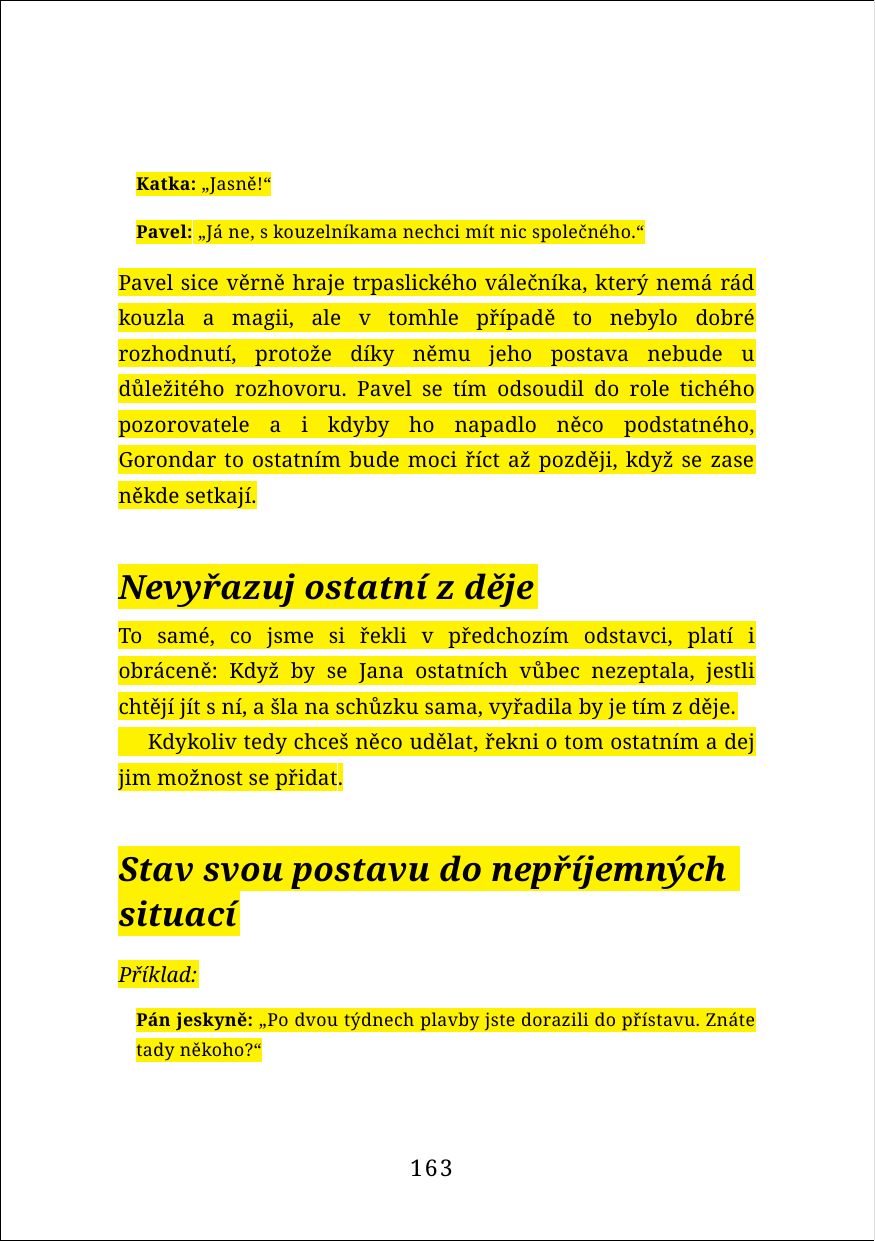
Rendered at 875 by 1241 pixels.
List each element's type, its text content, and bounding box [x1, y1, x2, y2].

text Příklad: [118, 960, 756, 988]
text Pavel sice věrně hraje trpaslického válečníka, který nemá rád kouzla a magii, ale v tomhle případě to nebylo dobré rozhodnutí, protože díky němu jeho postava nebude u důležitého rozhovoru. Pavel se tím odsoudil do role tichého pozorovatele a i kdyby ho napadlo něco podstatného, Gorondar to ostatním bude moci říct až později, když se zase někde setkají. [118, 268, 756, 509]
subtitle Nevyřazuj ostatní z děje [118, 563, 756, 609]
text Pavel: „Já ne, s kouzelníkama nechci mít nic společného.“ [136, 220, 756, 244]
text To samé, co jsme si řekli v předchozím odstavci, platí i obráceně: Když by se Jana ostatních vůbec nezeptala, jestli chtějí jít s ní, a šla na schůzku sama, vyřadila by je tím z děje. Kdykoliv tedy chceš něco udělat, řekni o tom ostatním a dej jim možnost se přidat. [118, 621, 756, 791]
text Pán jeskyně: „Po dvou týdnech plavby jste dorazili do přístavu. Znáte tady někoho?“ [136, 1007, 756, 1062]
subtitle Stav svou postavu do nepříjemných situací [118, 846, 756, 936]
text Katka: „Jasně!“ [136, 172, 756, 196]
